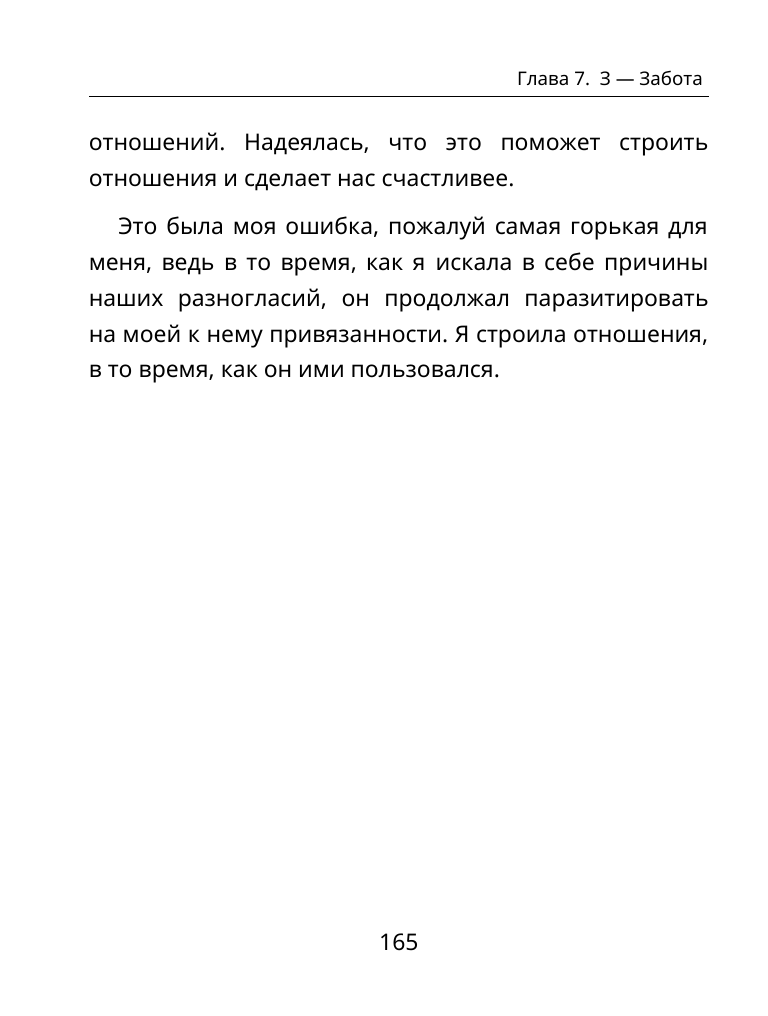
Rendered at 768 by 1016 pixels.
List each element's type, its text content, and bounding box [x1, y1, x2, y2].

text Это была моя ошибка, пожалуй самая горькая для меня, ведь в то время, как я искала в себе причины наших разногласий, он продолжал паразитировать на моей к нему привязанности. Я строила отношения, в то время, как он ими пользовался. [88, 210, 709, 385]
text отношений. Надеялась, что это поможет строить отношения и сделает нас счастливее. [88, 126, 709, 193]
